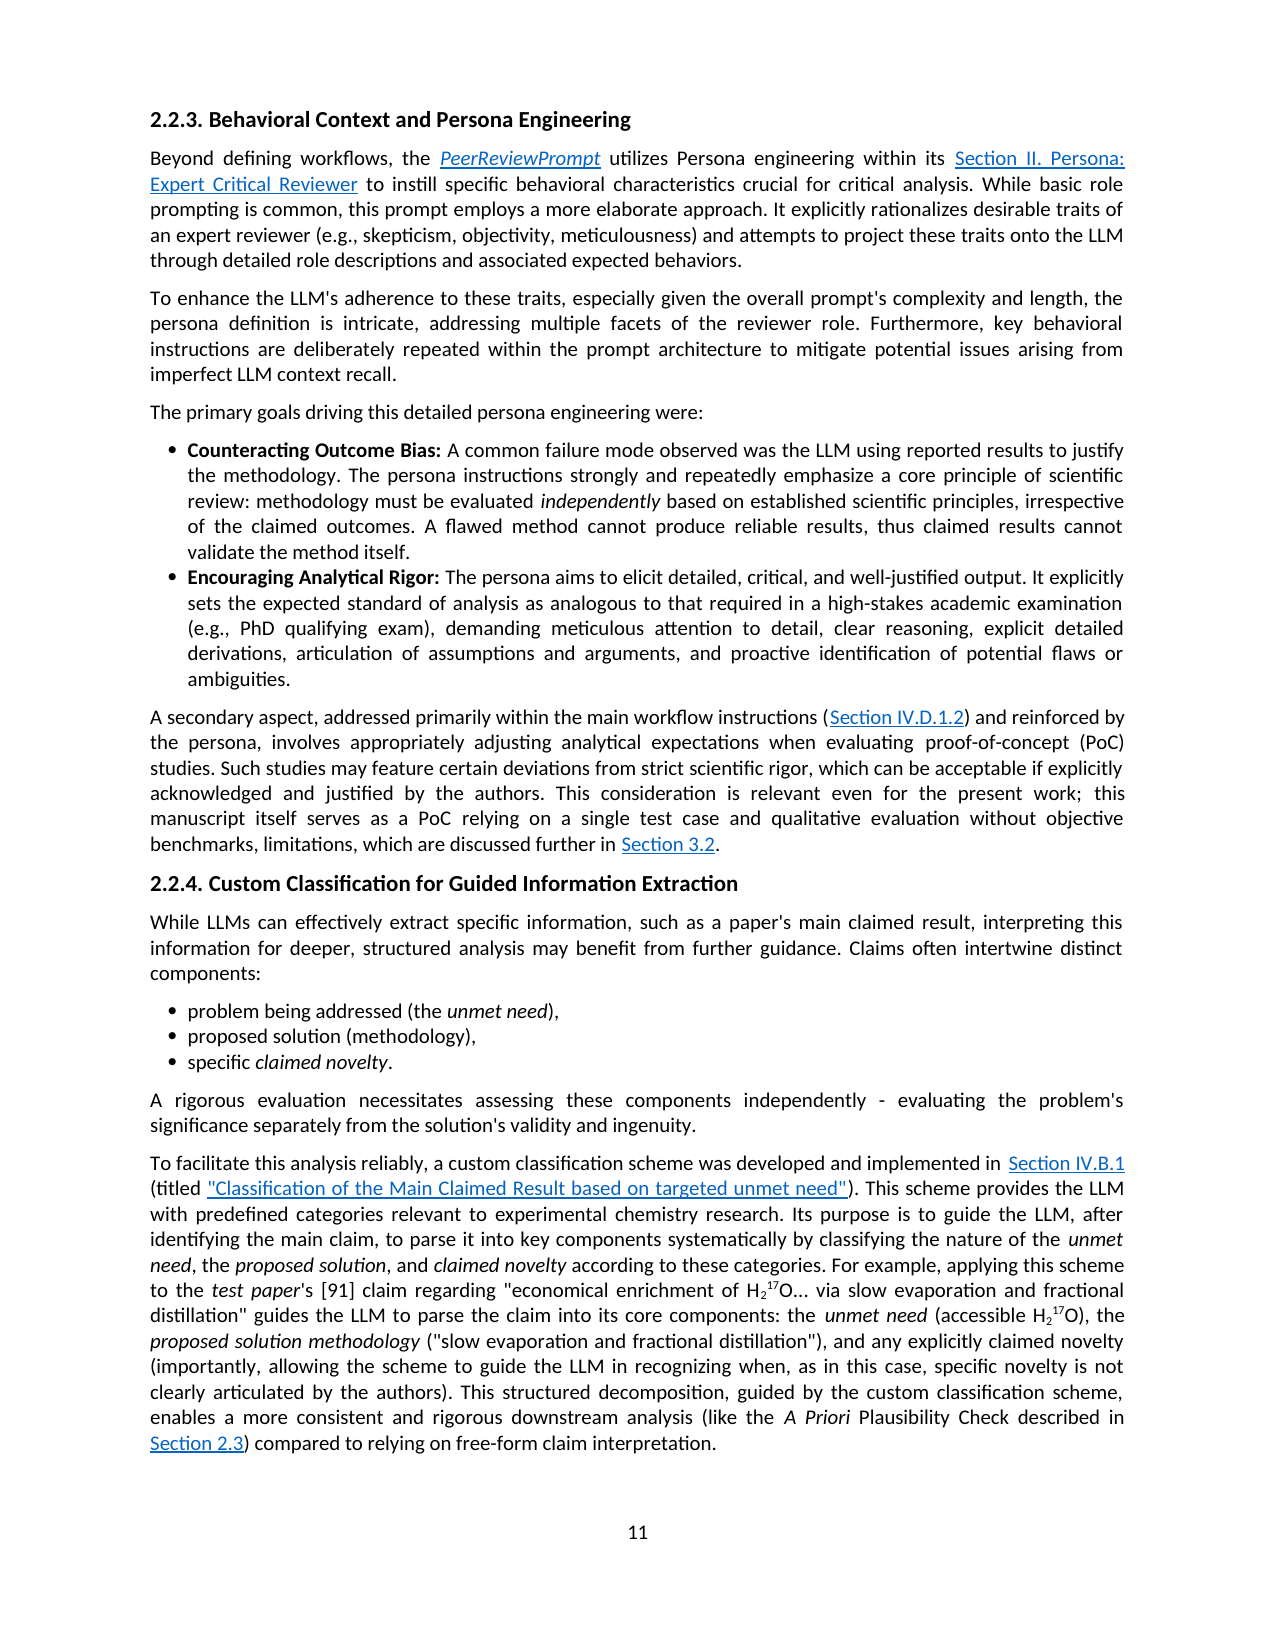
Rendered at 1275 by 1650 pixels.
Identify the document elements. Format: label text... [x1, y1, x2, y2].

list specific claimed novelty. [169, 1049, 1125, 1074]
list Counteracting Outcome Bias: A common failure mode observed was the LLM using reported results to justify the methodology. The persona instructions strongly and repeatedly emphasize a core principle of scientific review: methodology must be evaluated independently based on established scientific principles, irrespective of the claimed outcomes. A flawed method cannot produce reliable results, thus claimed results cannot validate the method itself. [169, 437, 1125, 564]
subtitle Custom Classification for Guided Information Extraction [150, 869, 1125, 897]
text A secondary aspect, addressed primarily within the main workflow instructions (Section IV.D.1.2) and reinforced by the persona, involves appropriately adjusting analytical expectations when evaluating proof-of-concept (PoC) studies. Such studies may feature certain deviations from strict scientific rigor, which can be acceptable if explicitly acknowledged and justified by the authors. This consideration is relevant even for the present work; this manuscript itself serves as a PoC relying on a single test case and qualitative evaluation without objective benchmarks, limitations, which are discussed further in Section 3.2. [150, 704, 1125, 856]
text The primary goals driving this detailed persona engineering were: [150, 399, 1125, 425]
text To enhance the LLM's adherence to these traits, especially given the overall prompt's complexity and length, the persona definition is intricate, addressing multiple facets of the reviewer role. Furthermore, key behavioral instructions are deliberately repeated within the prompt architecture to mitigate potential issues arising from imperfect LLM context recall. [150, 285, 1125, 387]
subtitle Behavioral Context and Persona Engineering [150, 105, 1125, 133]
text While LLMs can effectively extract specific information, such as a paper's main claimed result, interpreting this information for deeper, structured analysis may benefit from further guidance. Claims often intertwine distinct components: [150, 909, 1125, 986]
text Beyond defining workflows, the PeerReviewPrompt utilizes Persona engineering within its Section II. Persona: Expert Critical Reviewer to instill specific behavioral characteristics crucial for critical analysis. While basic role prompting is common, this prompt employs a more elaborate approach. It explicitly rationalizes desirable traits of an expert reviewer (e.g., skepticism, objectivity, meticulousness) and attempts to project these traits onto the LLM through detailed role descriptions and associated expected behaviors. [150, 146, 1125, 273]
text To facilitate this analysis reliably, a custom classification scheme was developed and implemented in Section IV.B.1 (titled "Classification of the Main Claimed Result based on targeted unmet need"). This scheme provides the LLM with predefined categories relevant to experimental chemistry research. Its purpose is to guide the LLM, after identifying the main claim, to parse it into key components systematically by classifying the nature of the unmet need, the proposed solution, and claimed novelty according to these categories. For example, applying this scheme to the test paper's [91] claim regarding "economical enrichment of H217O... via slow evaporation and fractional distillation" guides the LLM to parse the claim into its core components: the unmet need (accessible H217O), the proposed solution methodology ("slow evaporation and fractional distillation"), and any explicitly claimed novelty (importantly, allowing the scheme to guide the LLM in recognizing when, as in this case, specific novelty is not clearly articulated by the authors). This structured decomposition, guided by the custom classification scheme, enables a more consistent and rigorous downstream analysis (like the A Priori Plausibility Check described in Section 2.3) compared to relying on free-form claim interpretation. [150, 1150, 1125, 1455]
list problem being addressed (the unmet need), [169, 998, 1125, 1023]
list Encouraging Analytical Rigor: The persona aims to elicit detailed, critical, and well-justified output. It explicitly sets the expected standard of analysis as analogous to that required in a high-stakes academic examination (e.g., PhD qualifying exam), demanding meticulous attention to detail, clear reasoning, explicit detailed derivations, articulation of assumptions and arguments, and proactive identification of potential flaws or ambiguities. [169, 564, 1125, 691]
list proposed solution (methodology), [169, 1023, 1125, 1049]
text A rigorous evaluation necessitates assessing these components independently - evaluating the problem's significance separately from the solution's validity and ingenuity. [150, 1087, 1125, 1138]
